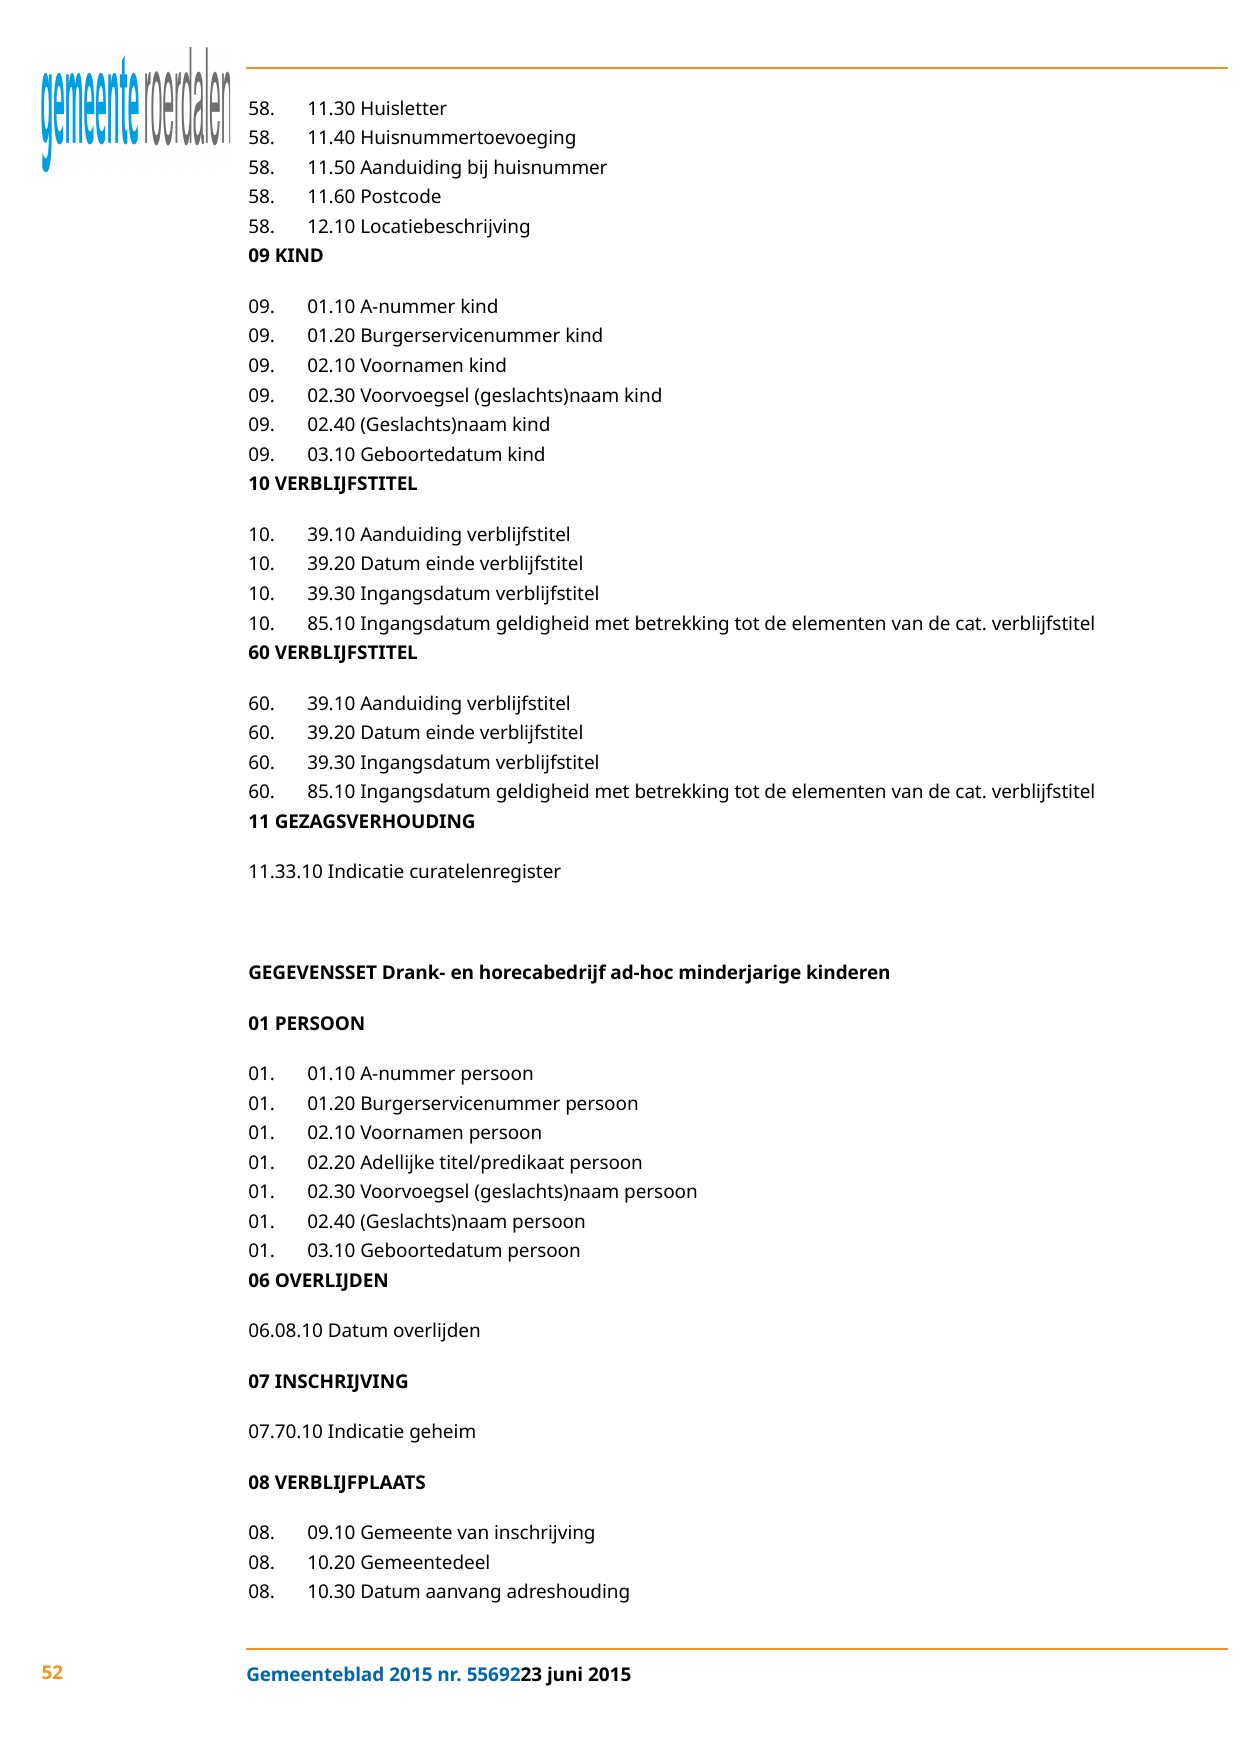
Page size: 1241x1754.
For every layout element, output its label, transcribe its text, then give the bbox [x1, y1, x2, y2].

list 39.10 Aanduiding verblijfstitel [248, 690, 1152, 716]
list 85.10 Ingangsdatum geldigheid met betrekking tot de elementen van de cat. verblijfstitel [248, 778, 1152, 804]
list 09.10 Gemeente van inschrijving [248, 1519, 1152, 1545]
text 60 VERBLIJFSTITEL [248, 639, 1152, 665]
text 09 KIND [248, 243, 1152, 268]
list 02.10 Voornamen kind [248, 352, 1152, 378]
text 01 PERSOON [248, 1010, 1152, 1036]
list 02.30 Voorvoegsel (geslachts)naam kind [248, 382, 1152, 408]
list 03.10 Geboortedatum persoon [248, 1238, 1152, 1263]
list 39.20 Datum einde verblijfstitel [248, 551, 1152, 576]
text 08 VERBLIJFPLAATS [248, 1469, 1152, 1495]
list 10.20 Gemeentedeel [248, 1549, 1152, 1575]
text 10 VERBLIJFSTITEL [248, 471, 1152, 496]
list 02.30 Voorvoegsel (geslachts)naam persoon [248, 1178, 1152, 1204]
list 11.50 Aanduiding bij huisnummer [248, 154, 1152, 180]
list 39.20 Datum einde verblijfstitel [248, 719, 1152, 745]
list 01.10 A-nummer persoon [248, 1060, 1152, 1086]
text 11.33.10 Indicatie curatelenregister [248, 858, 1152, 884]
text GEGEVENSSET Drank- en horecabedrijf ad-hoc minderjarige kinderen [248, 959, 1152, 985]
list 39.30 Ingangsdatum verblijfstitel [248, 580, 1152, 606]
list 03.10 Geboortedatum kind [248, 441, 1152, 467]
text 07 INSCHRIJVING [248, 1368, 1152, 1394]
list 39.10 Aanduiding verblijfstitel [248, 521, 1152, 547]
text 07.70.10 Indicatie geheim [248, 1418, 1152, 1444]
text 11 GEZAGSVERHOUDING [248, 808, 1152, 834]
list 01.20 Burgerservicenummer kind [248, 323, 1152, 348]
list 02.20 Adellijke titel/predikaat persoon [248, 1149, 1152, 1175]
list 11.40 Huisnummertoevoeging [248, 124, 1152, 150]
list 11.60 Postcode [248, 183, 1152, 209]
text 06.08.10 Datum overlijden [248, 1318, 1152, 1343]
list 01.20 Burgerservicenummer persoon [248, 1090, 1152, 1116]
list 10.30 Datum aanvang adreshouding [248, 1578, 1152, 1604]
list 85.10 Ingangsdatum geldigheid met betrekking tot de elementen van de cat. verblijfstitel [248, 610, 1152, 636]
list 11.30 Huisletter [248, 95, 1152, 121]
list 02.40 (Geslachts)naam kind [248, 411, 1152, 437]
list 02.10 Voornamen persoon [248, 1119, 1152, 1145]
list 01.10 A-nummer kind [248, 293, 1152, 319]
list 02.40 (Geslachts)naam persoon [248, 1208, 1152, 1234]
picture [41, 134, 48, 172]
list 39.30 Ingangsdatum verblijfstitel [248, 749, 1152, 775]
text 06 OVERLIJDEN [248, 1267, 1152, 1293]
picture [41, 47, 231, 172]
list 12.10 Locatiebeschrijving [248, 213, 1152, 239]
